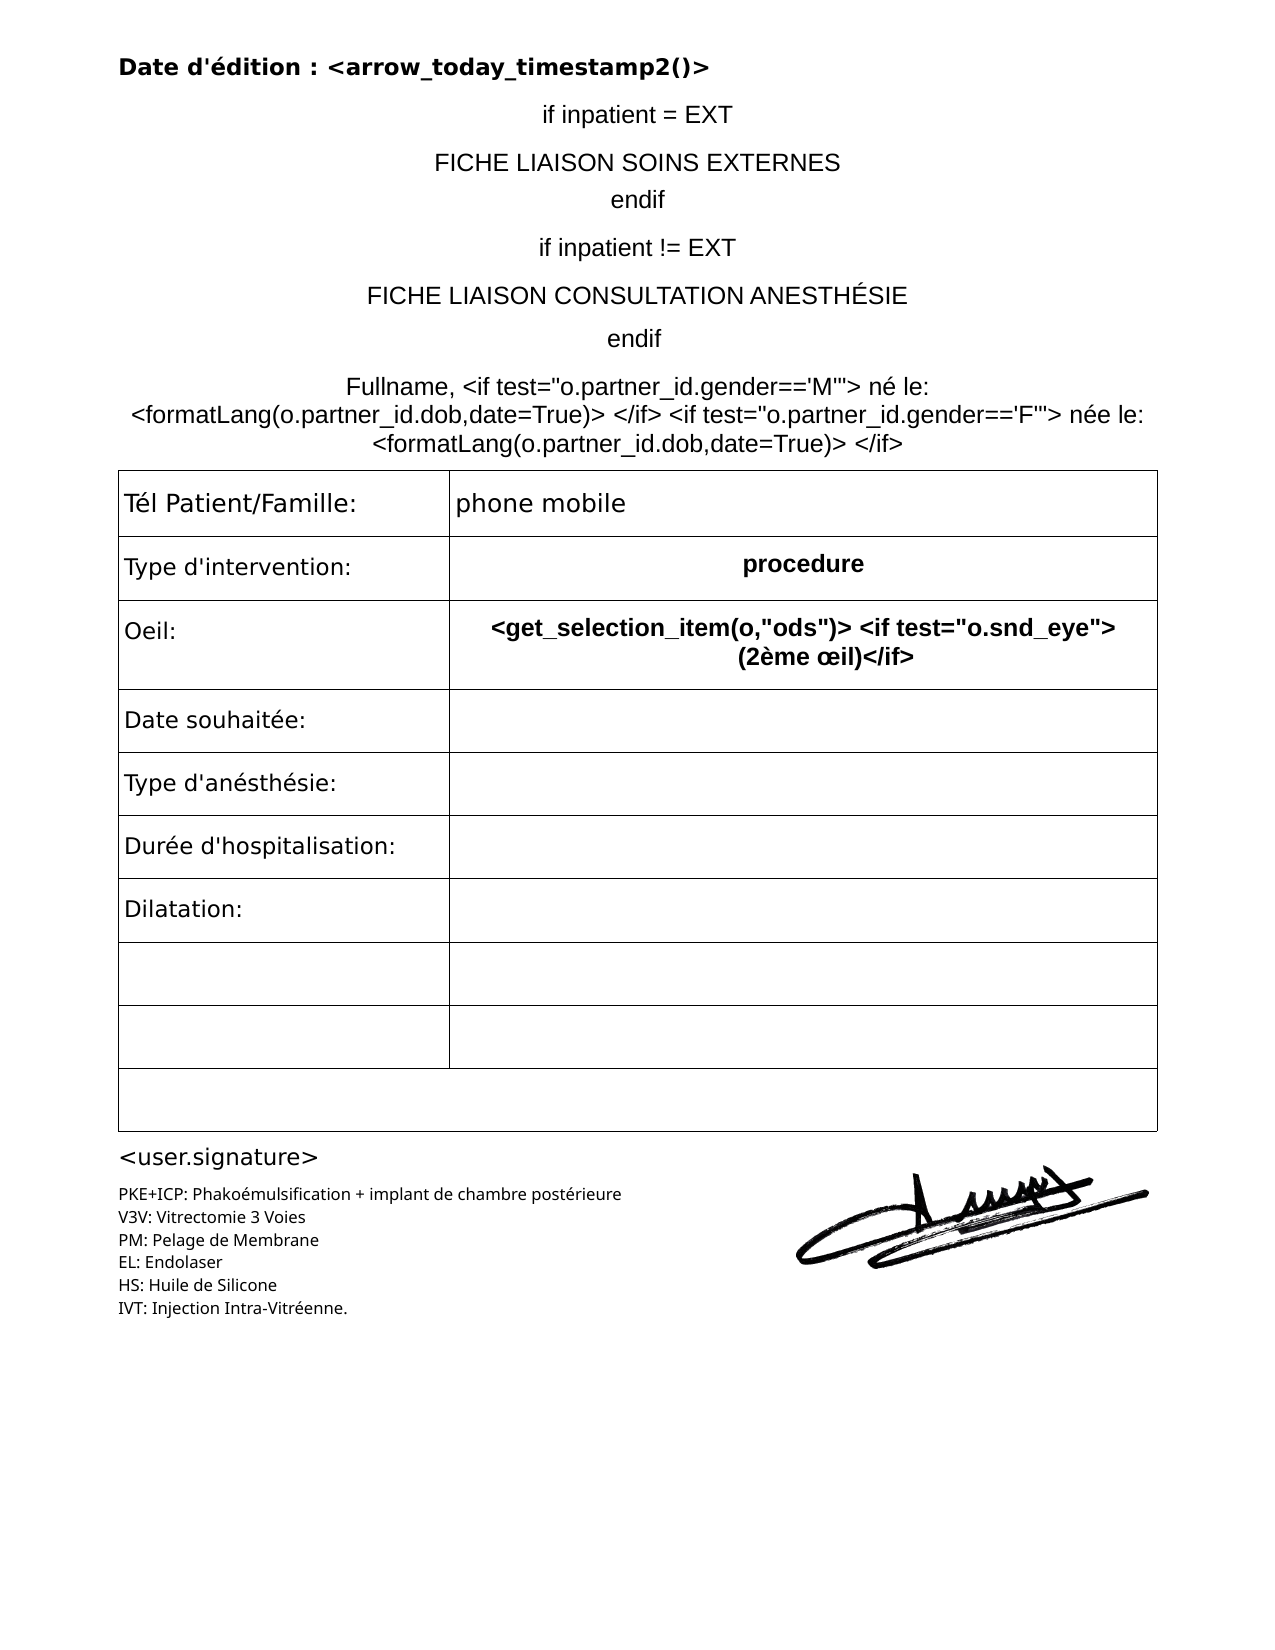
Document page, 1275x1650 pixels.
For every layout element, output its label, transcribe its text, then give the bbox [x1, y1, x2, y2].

table_cell Durée d'hospitalisation: [119, 816, 449, 878]
table_header Tél Patient/Famille: [119, 471, 449, 536]
text <user.signature> [118, 1144, 1157, 1171]
text HS: Huile de Silicone [118, 1274, 1157, 1297]
table_cell [450, 1006, 1157, 1068]
table_cell [119, 1006, 449, 1068]
subtitle if inpatient = EXT [118, 100, 1157, 129]
subtitle FICHE LIAISON CONSULTATION ANESTHÉSIE [118, 281, 1157, 310]
table_cell Dilatation: [119, 879, 449, 942]
table_cell [450, 753, 1157, 815]
subtitle Fullname, <if test="o.partner_id.gender=='M'"> né le: <formatLang(o.partner_id.dob,date=True)> </if> <if test="o.partner_id.gender=='F'"> née le: <formatLang(o.partner_id.dob,date=True)> </if> [118, 372, 1157, 458]
table_header phone mobile [450, 471, 1157, 536]
table_cell [450, 690, 1157, 752]
table_cell Oeil: [119, 601, 449, 689]
table_cell Type d'intervention: [119, 537, 449, 600]
table_cell Type d'anésthésie: [119, 753, 449, 815]
text IVT: Injection Intra-Vitréenne. [118, 1297, 1157, 1319]
table_cell procedure [450, 537, 1157, 600]
text PKE+ICP: Phakoémulsification + implant de chambre postérieure [118, 1183, 795, 1206]
subtitle FICHE LIAISON SOINS EXTERNES [118, 148, 1157, 177]
text Date d'édition : <arrow_today_timestamp2()> [118, 54, 1157, 81]
table_cell [450, 816, 1157, 878]
table_cell [119, 1069, 1157, 1131]
subtitle endif [118, 323, 1157, 352]
subtitle if inpatient != EXT [118, 233, 1157, 262]
table_cell [119, 943, 449, 1005]
text V3V: Vitrectomie 3 Voies [118, 1206, 795, 1228]
table_cell [450, 943, 1157, 1005]
picture [795, 1165, 1150, 1269]
text PM: Pelage de Membrane [118, 1228, 795, 1251]
subtitle endif [118, 185, 1157, 213]
table_cell Date souhaitée: [119, 690, 449, 752]
table_cell [450, 879, 1157, 942]
text EL: Endolaser [118, 1251, 1157, 1274]
table_cell <get_selection_item(o,"ods")> <if test="o.snd_eye"> (2ème œil)</if> [450, 601, 1157, 689]
